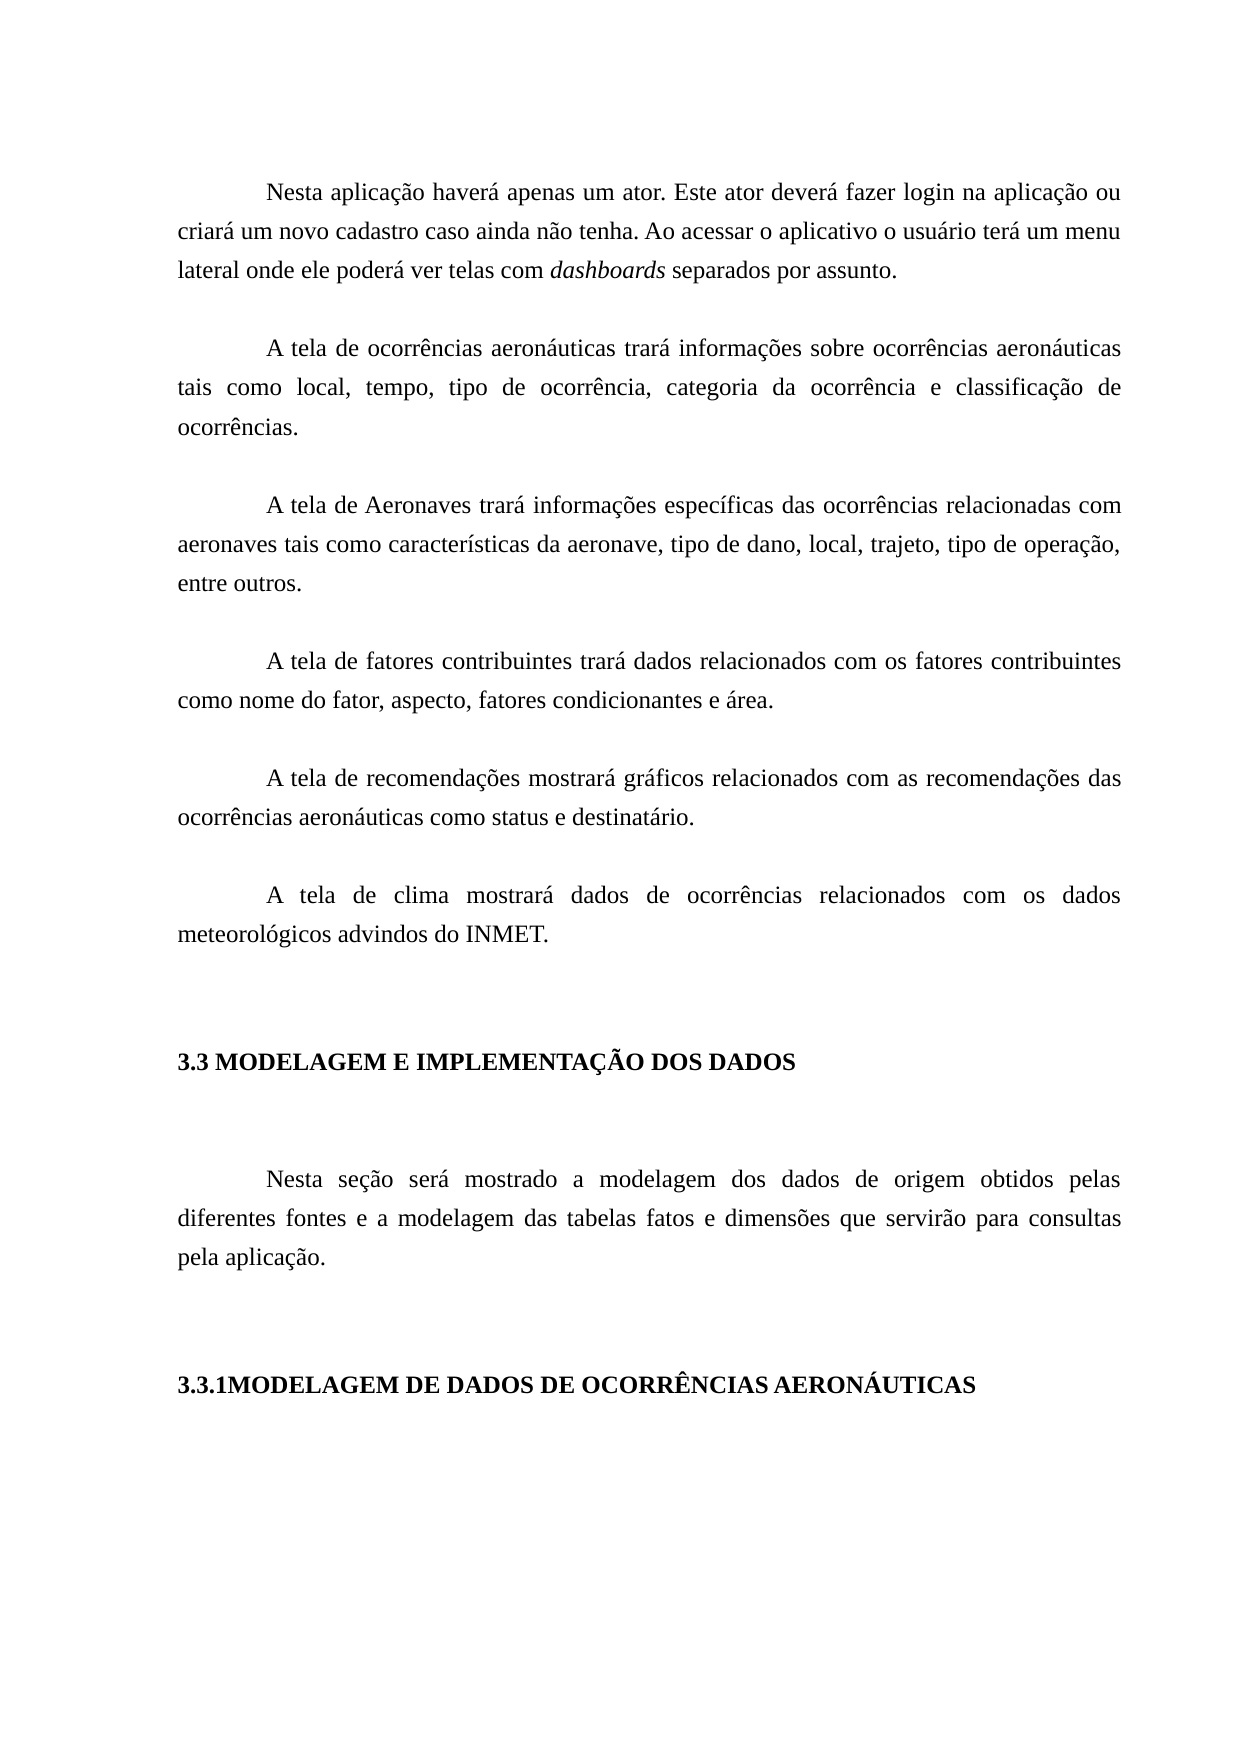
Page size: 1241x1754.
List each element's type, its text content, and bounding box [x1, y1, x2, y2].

text Nesta seção será mostrado a modelagem dos dados de origem obtidos pelas diferentes fontes e a modelagem das tabelas fatos e dimensões que servirão para consultas pela aplicação. [177, 1164, 1122, 1271]
text Nesta aplicação haverá apenas um ator. Este ator deverá fazer login na aplicação ou criará um novo cadastro caso ainda não tenha. Ao acessar o aplicativo o usuário terá um menu lateral onde ele poderá ver telas com dashboards separados por assunto. [177, 177, 1122, 284]
text A tela de Aeronaves trará informações específicas das ocorrências relacionadas com aeronaves tais como características da aeronave, tipo de dano, local, trajeto, tipo de operação, entre outros. [177, 490, 1122, 597]
subtitle Modelagem de Dados de Ocorrências Aeronáuticas [177, 1370, 1122, 1399]
text A tela de ocorrências aeronáuticas trará informações sobre ocorrências aeronáuticas tais como local, tempo, tipo de ocorrência, categoria da ocorrência e classificação de ocorrências. [177, 333, 1122, 440]
text A tela de fatores contribuintes trará dados relacionados com os fatores contribuintes como nome do fator, aspecto, fatores condicionantes e área. [177, 646, 1122, 714]
text A tela de recomendações mostrará gráficos relacionados com as recomendações das ocorrências aeronáuticas como status e destinatário. [177, 763, 1122, 831]
subtitle Modelagem e Implementação dos Dados [177, 1047, 1122, 1076]
text A tela de clima mostrará dados de ocorrências relacionados com os dados meteorológicos advindos do INMET. [177, 880, 1122, 948]
